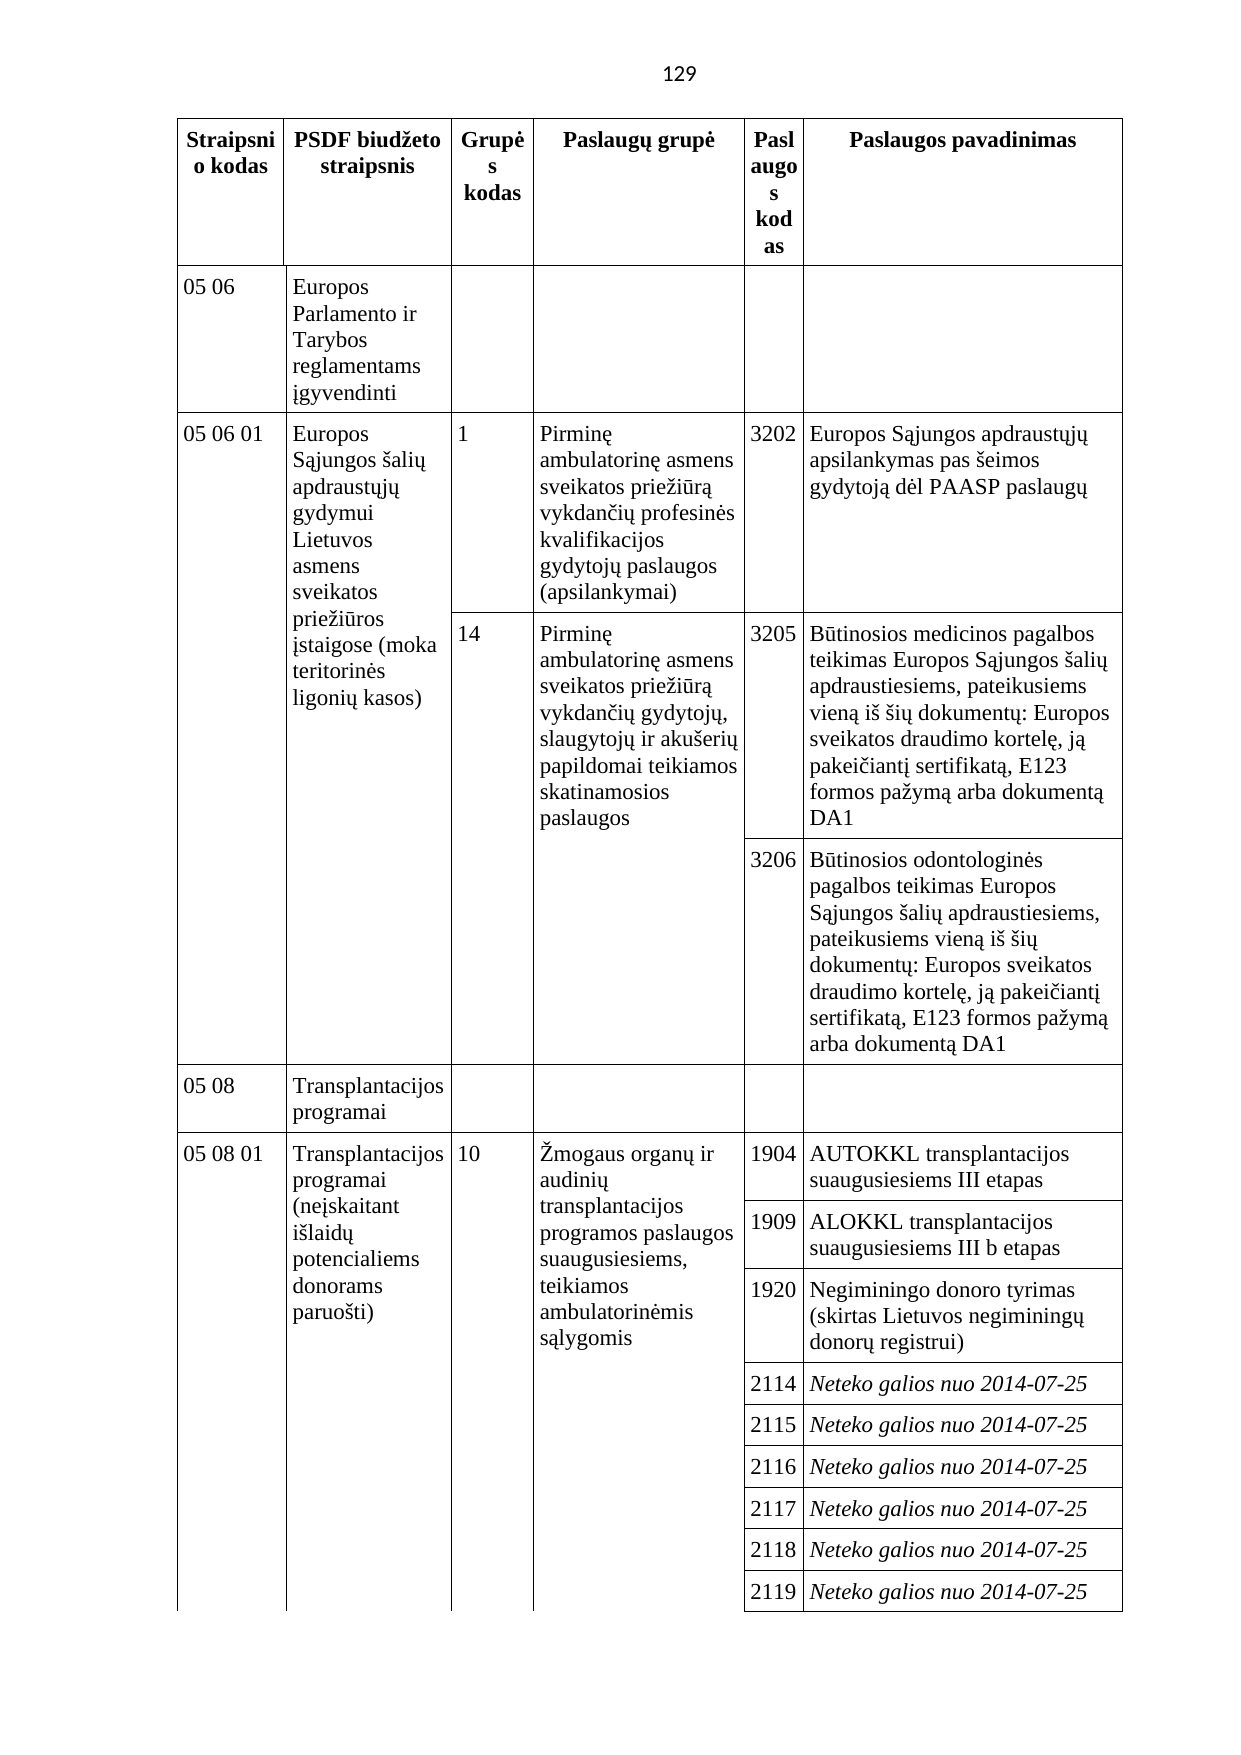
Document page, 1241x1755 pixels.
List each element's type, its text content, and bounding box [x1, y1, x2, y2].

table_cell Būtinosios odontologinės pagalbos teikimas Europos Sąjungos šalių apdraustiesiems, pateikusiems vieną iš šių dokumentų: Europos sveikatos draudimo kortelę, ją pakeičiantį sertifikatą, E123 formos pažymą arba dokumentą DA1 [804, 839, 1122, 1064]
table_cell [804, 1065, 1122, 1132]
table_header Paslaugų grupė [534, 119, 744, 265]
table_cell [452, 1404, 533, 1445]
table_cell [534, 266, 744, 412]
table_cell 05 06 01 [178, 413, 286, 1064]
table_cell 1920 [745, 1269, 803, 1362]
table_cell Žmogaus organų ir audinių transplantacijos programos paslaugos suaugusiesiems, teikiamos ambulatorinėmis sąlygomis [534, 1133, 744, 1403]
table_cell 2117 [745, 1488, 803, 1528]
table_cell [452, 1570, 533, 1611]
table_cell [452, 1268, 533, 1362]
table_cell Pirminę ambulatorinę asmens sveikatos priežiūrą vykdančių profesinės kvalifikacijos gydytojų paslaugos (apsilankymai) [534, 413, 744, 612]
table_cell 3205 [745, 613, 803, 838]
table_cell [804, 266, 1122, 412]
table_cell [534, 1065, 744, 1132]
table_header Straipsnio kodas [178, 119, 283, 265]
table_cell [178, 1445, 286, 1487]
table_cell [178, 1268, 286, 1362]
table_cell Neteko galios nuo 2014-07-25 [804, 1405, 1122, 1445]
table_cell Europos Sąjungos apdraustųjų apsilankymas pas šeimos gydytoją dėl PAASP paslaugų [804, 413, 1122, 612]
table_cell 3202 [745, 413, 803, 612]
table_cell [287, 1445, 451, 1487]
table_cell 2115 [745, 1405, 803, 1445]
table_cell [745, 1065, 803, 1132]
table_cell 05 06 [178, 266, 286, 412]
table_cell [452, 266, 533, 412]
table_header Paslaugos pavadinimas [804, 119, 1122, 265]
table_cell 3206 [745, 839, 803, 1064]
table_cell [452, 1528, 533, 1570]
table_cell Neteko galios nuo 2014-07-25 [804, 1488, 1122, 1528]
table_cell Neteko galios nuo 2014-07-25 [804, 1363, 1122, 1403]
table_cell Neteko galios nuo 2014-07-25 [804, 1571, 1122, 1611]
table_cell Europos Sąjungos šalių apdraustųjų gydymui Lietuvos asmens sveikatos priežiūros įstaigose (moka teritorinės ligonių kasos) [287, 413, 451, 1064]
table_cell [178, 1200, 286, 1268]
table_cell [178, 1404, 286, 1445]
table_cell 2118 [745, 1529, 803, 1570]
table_cell [287, 1528, 451, 1570]
table_cell 05 08 [178, 1065, 286, 1132]
table_cell [534, 1528, 744, 1570]
table_cell [452, 1200, 533, 1268]
table_cell Negiminingo donoro tyrimas (skirtas Lietuvos negiminingų donorų registrui) [804, 1269, 1122, 1362]
table_cell [287, 1404, 451, 1445]
table_cell [452, 1362, 533, 1403]
table_cell [534, 1487, 744, 1528]
table_cell [534, 1404, 744, 1445]
table_cell 10 [452, 1133, 533, 1200]
table_cell Būtinosios medicinos pagalbos teikimas Europos Sąjungos šalių apdraustiesiems, pateikusiems vieną iš šių dokumentų: Europos sveikatos draudimo kortelę, ją pakeičiantį sertifikatą, E123 formos pažymą arba dokumentą DA1 [804, 613, 1122, 838]
table_cell [452, 1065, 533, 1132]
table_header Grupės kodas [452, 119, 533, 265]
table_cell [745, 266, 803, 412]
table_cell [452, 1487, 533, 1528]
table_cell 2114 [745, 1363, 803, 1403]
table_cell 1 [452, 413, 533, 612]
table_cell [178, 1487, 286, 1528]
table_cell 14 [452, 613, 533, 1064]
table_cell 1904 [745, 1133, 803, 1200]
table_cell 1909 [745, 1201, 803, 1268]
table_cell Neteko galios nuo 2014-07-25 [804, 1529, 1122, 1570]
table_cell 2116 [745, 1446, 803, 1487]
table_header PSDF biudžeto straipsnis [284, 119, 451, 265]
table_cell Europos Parlamento ir Tarybos reglamentams įgyvendinti [287, 266, 451, 412]
table_cell [178, 1528, 286, 1570]
table_cell [534, 1570, 744, 1611]
table_cell [178, 1570, 286, 1611]
table_cell Neteko galios nuo 2014-07-25 [804, 1446, 1122, 1487]
table_cell [287, 1487, 451, 1528]
table_cell AUTOKKL transplantacijos suaugusiesiems III etapas [804, 1133, 1122, 1200]
table_cell [452, 1445, 533, 1487]
table_header Paslaugos kodas [745, 119, 803, 265]
table_cell Transplantacijos programai (neįskaitant išlaidų potencialiems donorams paruošti) [287, 1133, 451, 1403]
table_cell ALOKKL transplantacijos suaugusiesiems III b etapas [804, 1201, 1122, 1268]
table_cell 05 08 01 [178, 1133, 286, 1200]
table_cell Transplantacijos programai [287, 1065, 451, 1132]
table_cell [287, 1570, 451, 1611]
table_cell [178, 1362, 286, 1403]
table_cell 2119 [745, 1571, 803, 1611]
table_cell Pirminę ambulatorinę asmens sveikatos priežiūrą vykdančių gydytojų, slaugytojų ir akušerių papildomai teikiamos skatinamosios paslaugos [534, 613, 744, 1064]
table_cell [534, 1445, 744, 1487]
